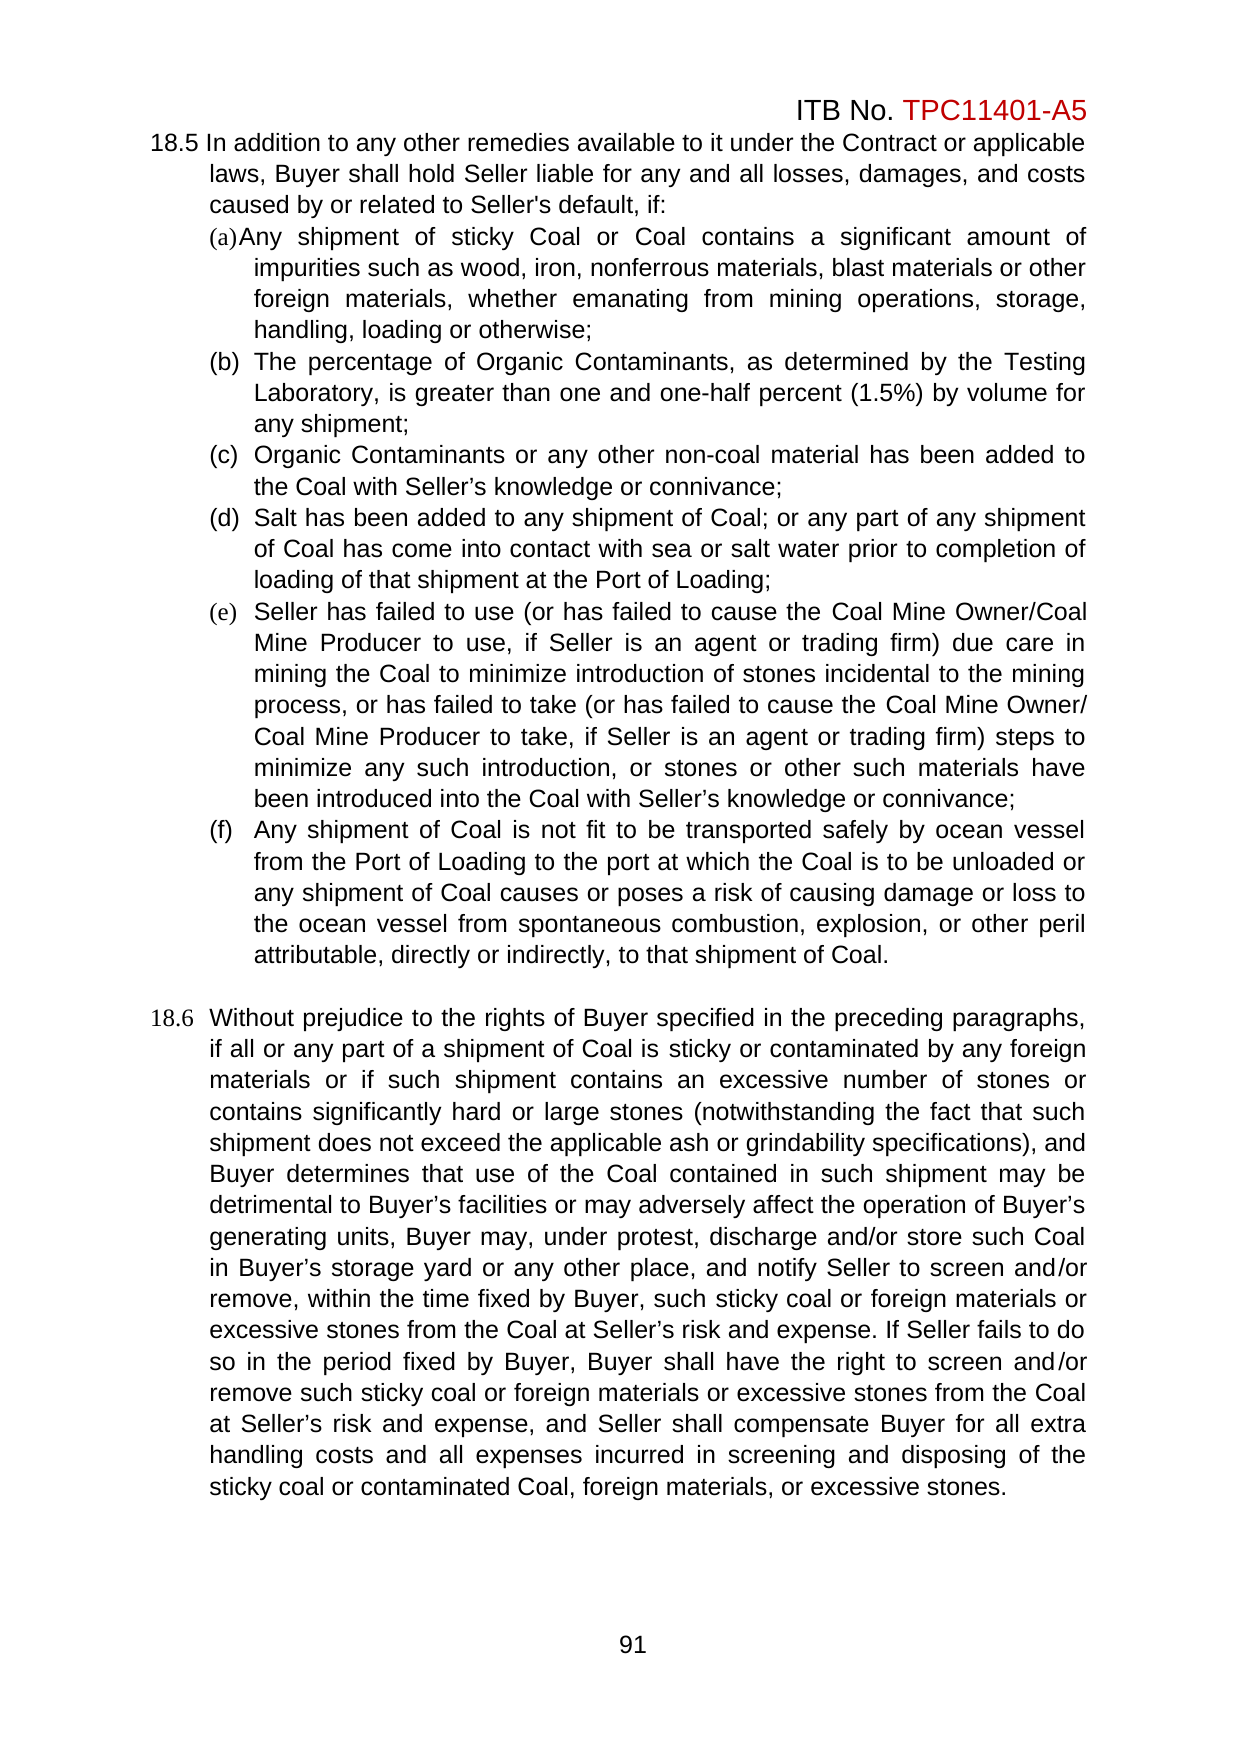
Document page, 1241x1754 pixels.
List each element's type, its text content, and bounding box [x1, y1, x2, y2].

list Without prejudice to the rights of Buyer specified in the preceding paragraphs, if all or any part of a shipment of Coal is sticky or contaminated by any foreign materials or if such shipment contains an excessive number of stones or contains significantly hard or large stones (notwithstanding the fact that such shipment does not exceed the applicable ash or grindability specifications), and Buyer determines that use of the Coal contained in such shipment may be detrimental to Buyer’s facilities or may adversely affect the operation of Buyer’s generating units, Buyer may, under protest, discharge and/or store such Coal in Buyer’s storage yard or any other place, and notify Seller to screen and/or remove, within the time fixed by Buyer, such sticky coal or foreign materials or excessive stones from the Coal at Seller’s risk and expense. If Seller fails to do so in the period fixed by Buyer, Buyer shall have the right to screen and/or remove such sticky coal or foreign materials or excessive stones from the Coal at Seller’s risk and expense, and Seller shall compensate Buyer for all extra handling costs and all expenses incurred in screening and disposing of the sticky coal or contaminated Coal, foreign materials, or excessive stones. [150, 1001, 1087, 1501]
list Any shipment of sticky Coal or Coal contains a significant amount of impurities such as wood, iron, nonferrous materials, blast materials or other foreign materials, whether emanating from mining operations, storage, handling, loading or otherwise; [209, 220, 1087, 345]
list Salt has been added to any shipment of Coal; or any part of any shipment of Coal has come into contact with sea or salt water prior to completion of loading of that shipment at the Port of Loading; [209, 501, 1087, 595]
list The percentage of Organic Contaminants, as determined by the Testing Laboratory, is greater than one and one-half percent (1.5%) by volume for any shipment; [209, 345, 1087, 439]
list Organic Contaminants or any other non-coal material has been added to the Coal with Seller’s knowledge or connivance; [209, 439, 1087, 501]
list Any shipment of Coal is not fit to be transported safely by ocean vessel from the Port of Loading to the port at which the Coal is to be unloaded or any shipment of Coal causes or poses a risk of causing damage or loss to the ocean vessel from spontaneous combustion, explosion, or other peril attributable, directly or indirectly, to that shipment of Coal. [209, 814, 1087, 970]
text 18.5 In addition to any other remedies available to it under the Contract or applicable laws, Buyer shall hold Seller liable for any and all losses, damages, and costs caused by or related to Seller's default, if: [150, 126, 1087, 220]
list Seller has failed to use (or has failed to cause the Coal Mine Owner/Coal Mine Producer to use, if Seller is an agent or trading firm) due care in mining the Coal to minimize introduction of stones incidental to the mining process, or has failed to take (or has failed to cause the Coal Mine Owner/ Coal Mine Producer to take, if Seller is an agent or trading firm) steps to minimize any such introduction, or stones or other such materials have been introduced into the Coal with Seller’s knowledge or connivance; [209, 595, 1087, 814]
